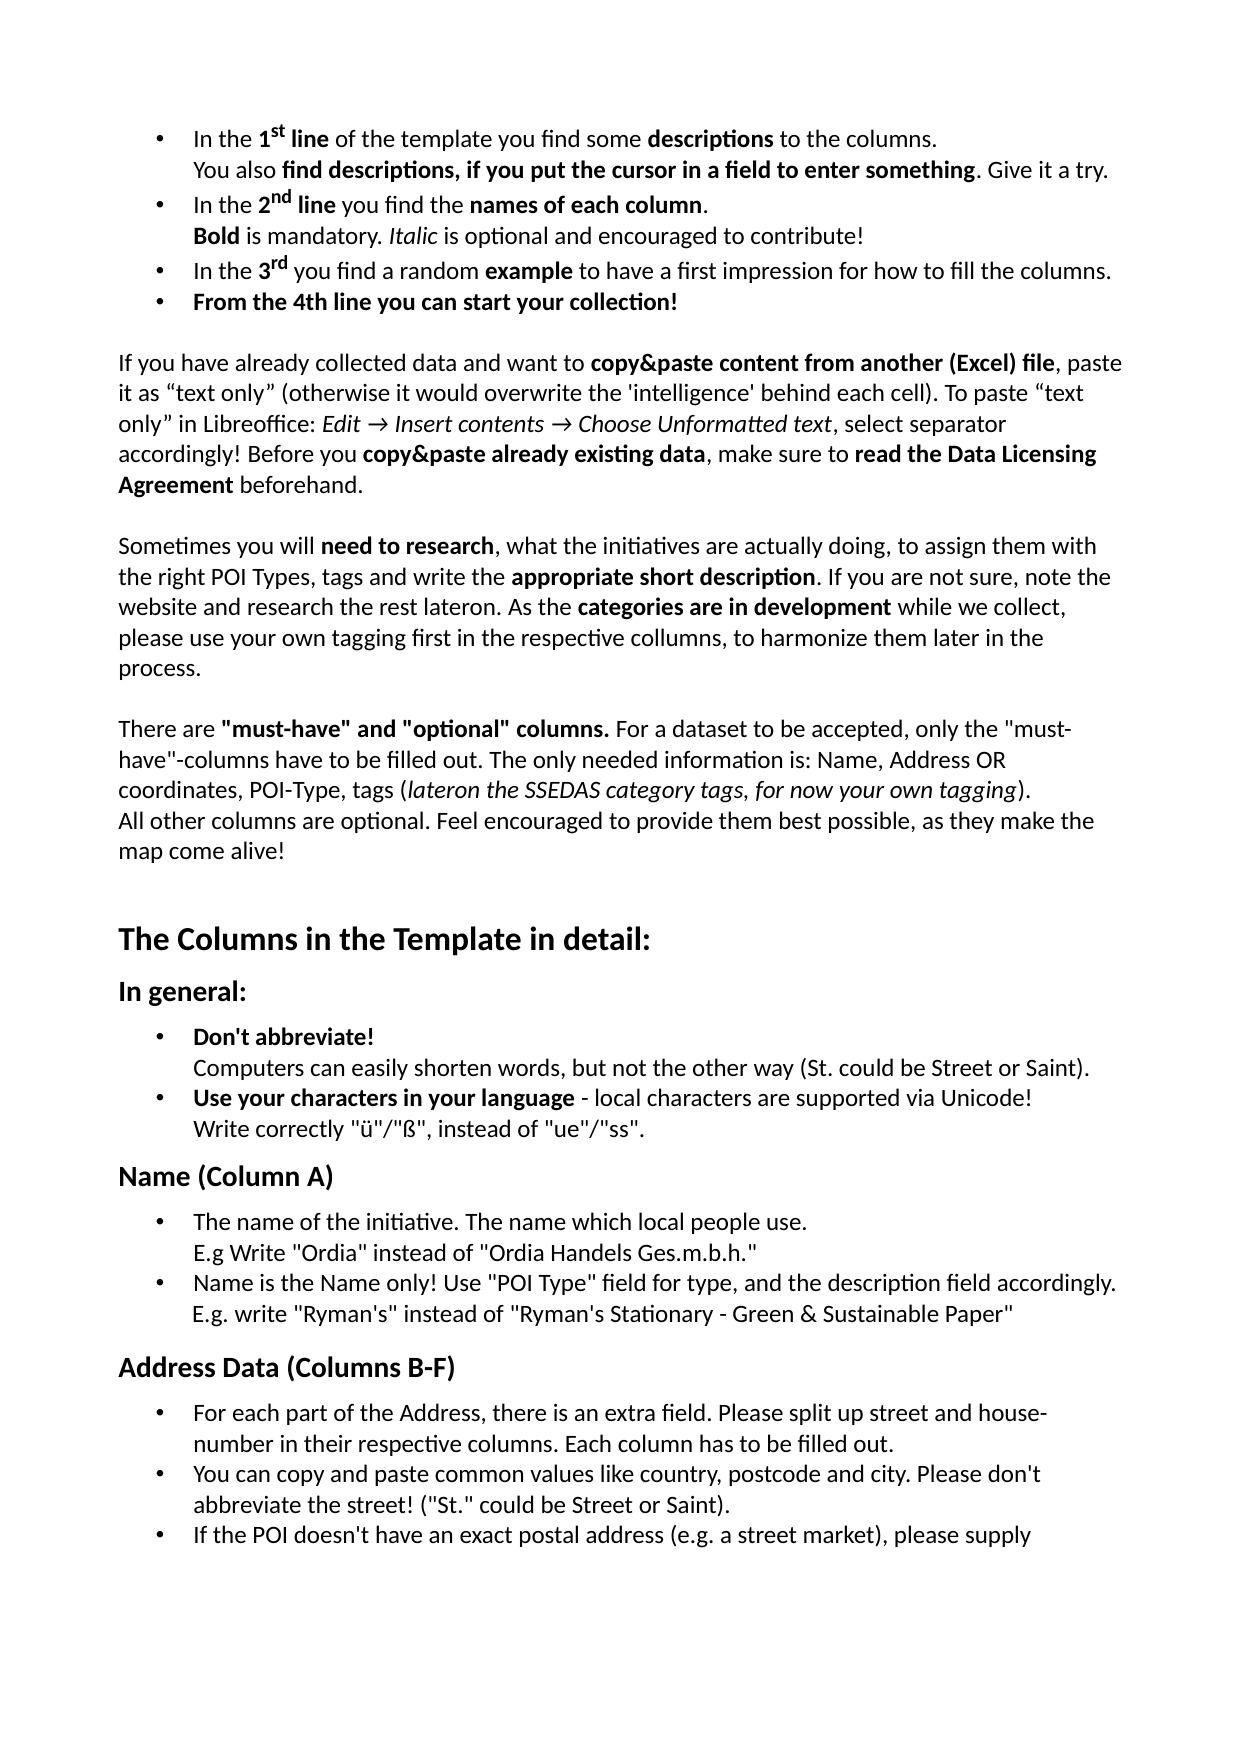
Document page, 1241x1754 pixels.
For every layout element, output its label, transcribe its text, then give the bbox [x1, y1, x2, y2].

list From the 4th line you can start your collection! [156, 286, 1122, 317]
text All other columns are optional. Feel encouraged to provide them best possible, as they make the map come alive! [118, 805, 1122, 866]
subtitle In general: [118, 973, 1122, 1009]
list In the 3rd you find a random example to have a first impression for how to fill the columns. [156, 250, 1122, 286]
list Don't abbreviate! Computers can easily shorten words, but not the other way (St. could be Street or Saint). [156, 1021, 1122, 1082]
text Sometimes you will need to research, what the initiatives are actually doing, to assign them with the right POI Types, tags and write the appropriate short description. If you are not sure, note the website and research the rest lateron. As the categories are in development while we collect, please use your own tagging first in the respective collumns, to harmonize them later in the process. [118, 530, 1122, 683]
list You can copy and paste common values like country, postcode and city. Please don't abbreviate the street! ("St." could be Street or Saint). [156, 1458, 1122, 1519]
list The name of the initiative. The name which local people use. [156, 1206, 1122, 1237]
list E.g. write "Ryman's" instead of "Ryman's Stationary - Green & Sustainable Paper" [162, 1298, 1122, 1328]
subtitle Address Data (Columns B-F) [118, 1349, 1122, 1385]
text There are "must-have" and "optional" columns. For a dataset to be accepted, only the "must-have"-columns have to be filled out. The only needed information is: Name, Address OR coordinates, POI-Type, tags (lateron the SSEDAS category tags, for now your own tagging). [118, 683, 1122, 805]
list You also find descriptions, if you put the cursor in a field to enter something. Give it a try. [156, 154, 1122, 184]
text If you have already collected data and want to copy&paste content from another (Excel) file, paste it as “text only” (otherwise it would overwrite the 'intelligence' behind each cell). To paste “text only” in Libreoffice: Edit → Insert contents → Choose Unformatted text, select separator accordingly! Before you copy&paste already existing data, make sure to read the Data Licensing Agreement beforehand. [118, 347, 1122, 530]
list If the POI doesn't have an exact postal address (e.g. a street market), please supply [156, 1519, 1122, 1550]
subtitle The Columns in the Template in detail: [118, 917, 1122, 958]
list In the 2nd line you find the names of each column. Bold is mandatory. Italic is optional and encouraged to contribute! [156, 184, 1122, 250]
list Use your characters in your language - local characters are supported via Unicode! Write correctly "ü"/"ß", instead of "ue"/"ss". [156, 1082, 1122, 1143]
subtitle Name (Column A) [118, 1158, 1122, 1194]
list In the 1st line of the template you find some descriptions to the columns. [156, 118, 1122, 154]
list For each part of the Address, there is an extra field. Please split up street and house-number in their respective columns. Each column has to be filled out. [156, 1397, 1122, 1458]
list Name is the Name only! Use "POI Type" field for type, and the description field accordingly. [156, 1267, 1122, 1298]
list E.g Write "Ordia" instead of "Ordia Handels Ges.m.b.h." [156, 1237, 1122, 1267]
